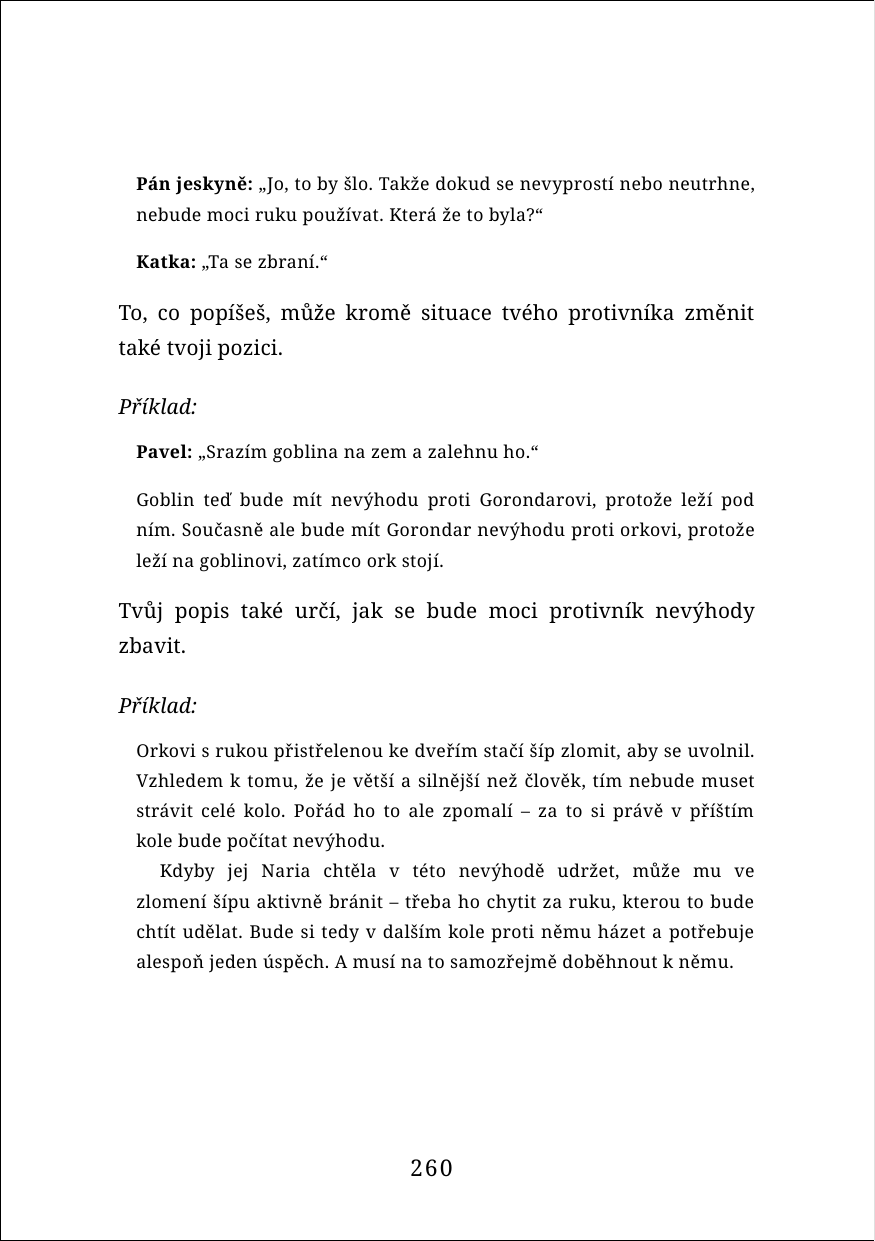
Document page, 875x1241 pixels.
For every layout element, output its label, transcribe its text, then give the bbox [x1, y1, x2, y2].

text Orkovi s rukou přistřelenou ke dveřím stačí šíp zlomit, aby se uvolnil. Vzhledem k tomu, že je větší a silnější než člověk, tím nebude muset strávit celé kolo. Pořád ho to ale zpomalí – za to si právě v příštím kole bude počítat nevýhodu. Kdyby jej Naria chtěla v této nevýhodě udržet, může mu ve zlomení šípu aktivně bránit – třeba ho chytit za ruku, kterou to bude chtít udělat. Bude si tedy v dalším kole proti němu házet a potřebuje alespoň jeden úspěch. A musí na to samozřejmě doběhnout k němu. [136, 738, 756, 974]
text Příklad: [118, 691, 756, 719]
text Goblin teď bude mít nevýhodu proti Gorondarovi, protože leží pod ním. Současně ale bude mít Gorondar nevýhodu proti orkovi, protože leží na goblinovi, zatímco ork stojí. [136, 488, 756, 572]
text To, co popíšeš, může kromě situace tvého protivníka změnit také tvoji pozici. [118, 298, 756, 362]
text Katka: „Ta se zbraní.“ [136, 250, 756, 274]
text Příklad: [118, 392, 756, 421]
text Pavel: „Srazím goblina na zem a zalehnu ho.“ [136, 440, 756, 464]
text Tvůj popis také určí, jak se bude moci protivník nevýhody zbavit. [118, 596, 756, 660]
text Pán jeskyně: „Jo, to by šlo. Takže dokud se nevyprostí nebo neutrhne, nebude moci ruku používat. Která že to byla?“ [136, 172, 756, 226]
